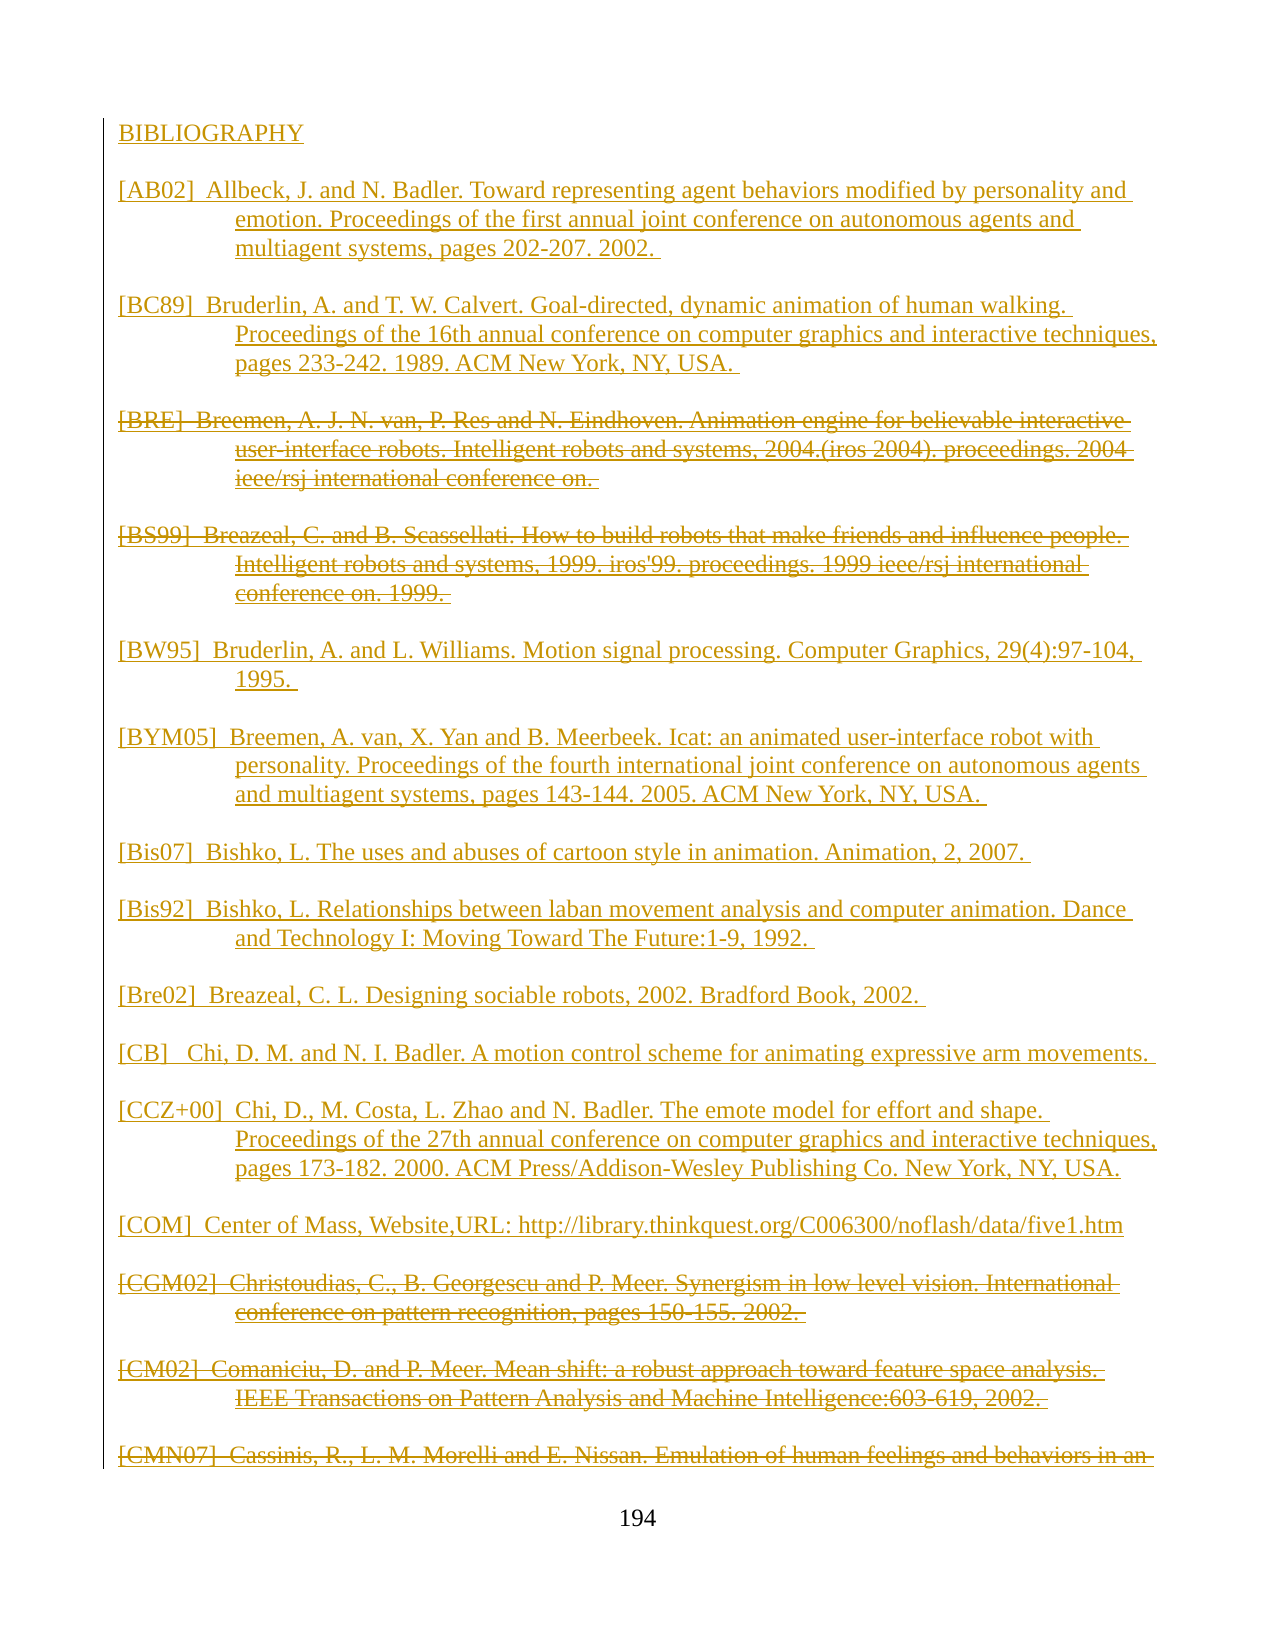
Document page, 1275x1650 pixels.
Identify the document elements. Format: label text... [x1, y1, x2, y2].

text [CB] Chi, D. M. and N. I. Badler. A motion control scheme for animating expressive arm movements. [118, 1038, 1157, 1067]
text [CGM02] Christoudias, C., B. Georgescu and P. Meer. Synergism in low level vision. International conference on pattern recognition, pages 150-155. 2002. [118, 1268, 1157, 1326]
text [CCZ+00] Chi, D., M. Costa, L. Zhao and N. Badler. The emote model for effort and shape. Proceedings of the 27th annual conference on computer graphics and interactive techniques, pages 173-182. 2000. ACM Press/Addison-Wesley Publishing Co. New York, NY, USA. [118, 1096, 1157, 1182]
text [BYM05] Breemen, A. van, X. Yan and B. Meerbeek. Icat: an animated user-interface robot with personality. Proceedings of the fourth international joint conference on autonomous agents and multiagent systems, pages 143-144. 2005. ACM New York, NY, USA. [118, 722, 1157, 808]
text [COM] Center of Mass, Website,URL: http://library.thinkquest.org/C006300/noflash/data/five1.htm [118, 1211, 1157, 1239]
text [BRE] Breemen, A. J. N. van, P. Res and N. Eindhoven. Animation engine for believable interactive user-interface robots. Intelligent robots and systems, 2004.(iros 2004). proceedings. 2004 ieee/rsj international conference on. [118, 406, 1157, 492]
text [BC89] Bruderlin, A. and T. W. Calvert. Goal-directed, dynamic animation of human walking. Proceedings of the 16th annual conference on computer graphics and interactive techniques, pages 233-242. 1989. ACM New York, NY, USA. [118, 291, 1157, 377]
text [AB02] Allbeck, J. and N. Badler. Toward representing agent behaviors modified by personality and emotion. Proceedings of the first annual joint conference on autonomous agents and multiagent systems, pages 202-207. 2002. [118, 176, 1157, 262]
text [Bis92] Bishko, L. Relationships between laban movement analysis and computer animation. Dance and Technology I: Moving Toward The Future:1-9, 1992. [118, 894, 1157, 952]
text [Bis07] Bishko, L. The uses and abuses of cartoon style in animation. Animation, 2, 2007. [118, 837, 1157, 866]
text [BS99] Breazeal, C. and B. Scassellati. How to build robots that make friends and influence people. Intelligent robots and systems, 1999. iros'99. proceedings. 1999 ieee/rsj international conference on. 1999. [118, 521, 1157, 607]
text [BW95] Bruderlin, A. and L. Williams. Motion signal processing. Computer Graphics, 29(4):97-104, 1995. [118, 636, 1157, 693]
text BIBLIOGRAPHY [118, 118, 1157, 147]
text [CM02] Comaniciu, D. and P. Meer. Mean shift: a robust approach toward feature space analysis. IEEE Transactions on Pattern Analysis and Machine Intelligence:603-619, 2002. [118, 1354, 1157, 1412]
text [CMN07] Cassinis, R., L. M. Morelli and E. Nissan. Emulation of human feelings and behaviors in an [118, 1441, 1157, 1469]
text [Bre02] Breazeal, C. L. Designing sociable robots, 2002. Bradford Book, 2002. [118, 981, 1157, 1009]
